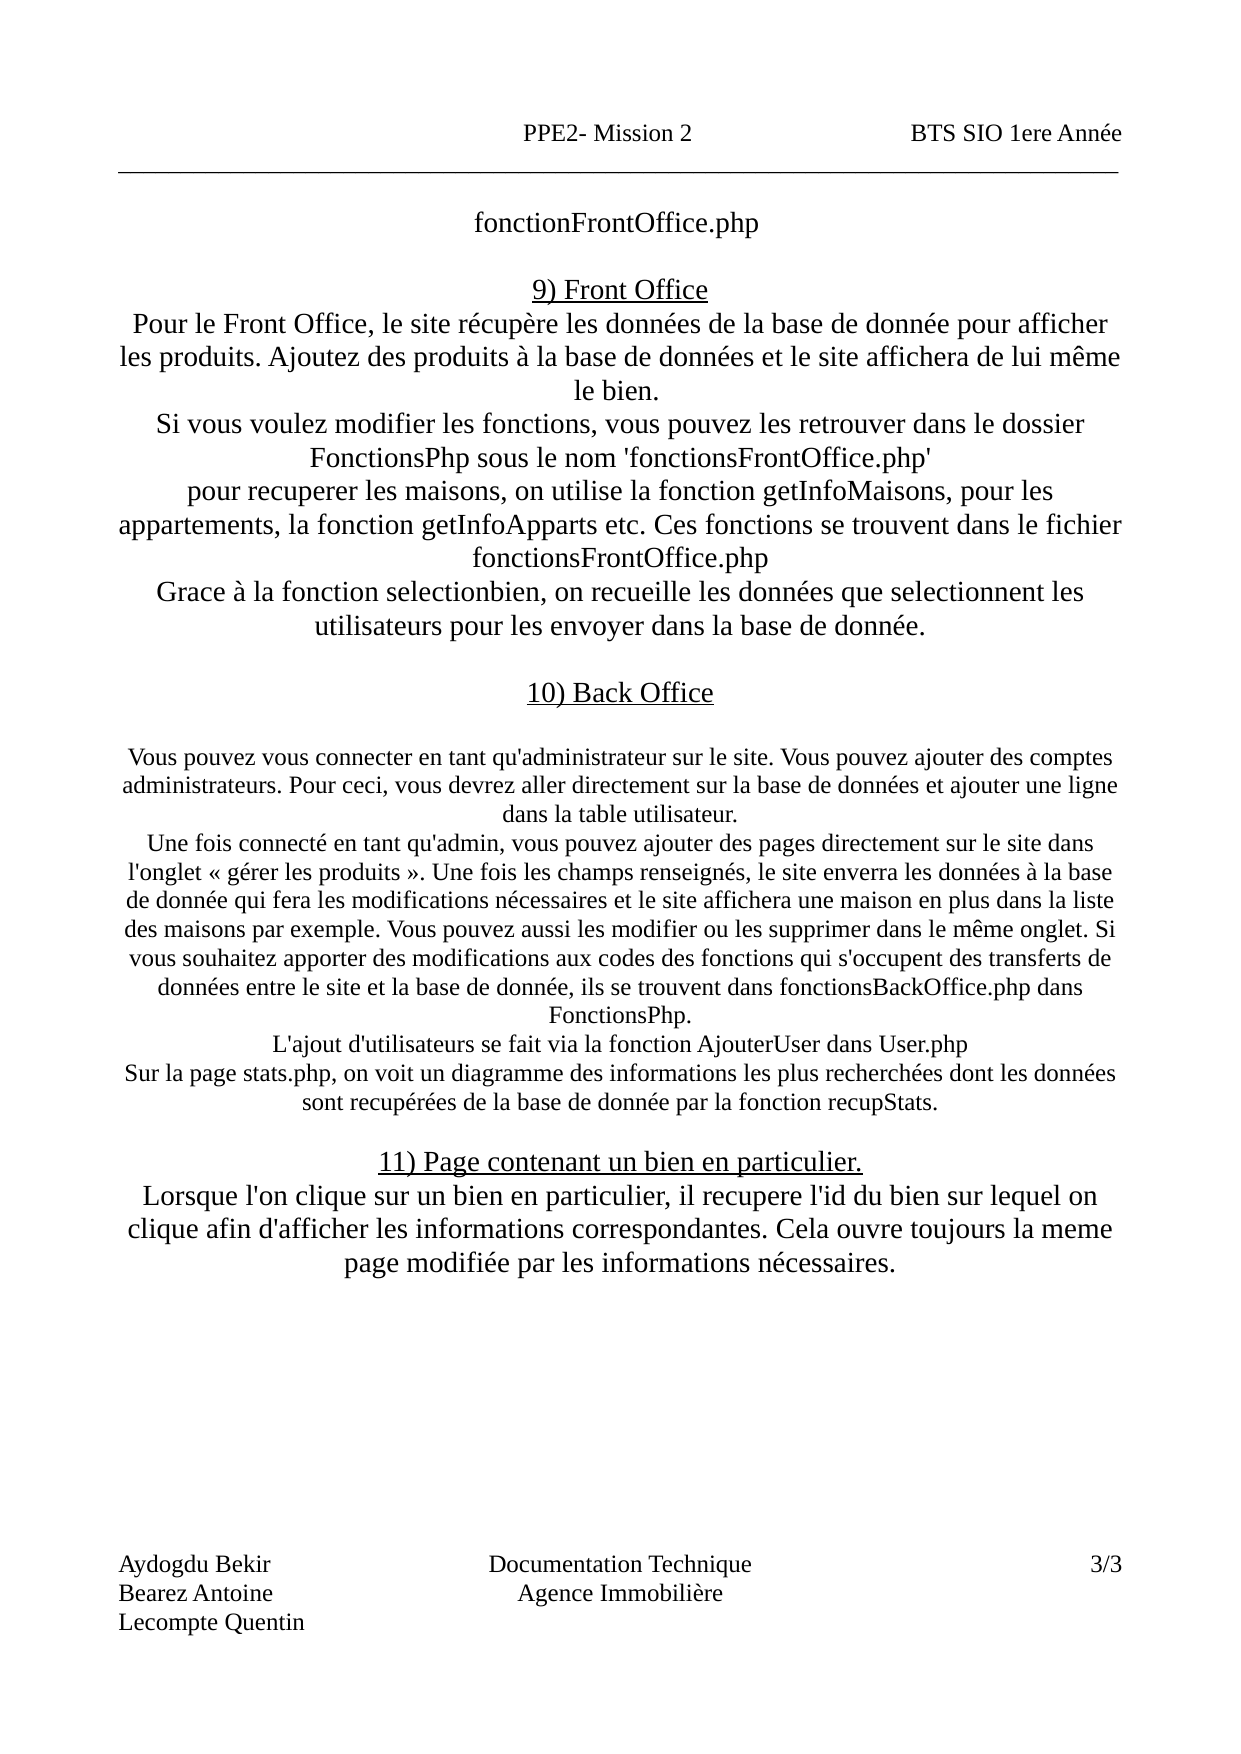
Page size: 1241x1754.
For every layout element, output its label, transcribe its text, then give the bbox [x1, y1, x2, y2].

text 9) Front Office [118, 272, 1122, 306]
text Une fois connecté en tant qu'admin, vous pouvez ajouter des pages directement sur le site dans l'onglet « gérer les produits ». Une fois les champs renseignés, le site enverra les données à la base de donnée qui fera les modifications nécessaires et le site affichera une maison en plus dans la liste des maisons par exemple. Vous pouvez aussi les modifier ou les supprimer dans le même onglet. Si vous souhaitez apporter des modifications aux codes des fonctions qui s'occupent des transferts de données entre le site et la base de donnée, ils se trouvent dans fonctionsBackOffice.php dans FonctionsPhp. [118, 828, 1122, 1029]
text 10) Back Office [118, 675, 1122, 708]
text 11) Page contenant un bien en particulier. [118, 1144, 1122, 1178]
text Vous pouvez vous connecter en tant qu'administrateur sur le site. Vous pouvez ajouter des comptes administrateurs. Pour ceci, vous devrez aller directement sur la base de données et ajouter une ligne dans la table utilisateur. [118, 742, 1122, 828]
text Lorsque l'on clique sur un bien en particulier, il recupere l'id du bien sur lequel on clique afin d'afficher les informations correspondantes. Cela ouvre toujours la meme page modifiée par les informations nécessaires. [118, 1178, 1122, 1278]
text L'ajout d'utilisateurs se fait via la fonction AjouterUser dans User.php [118, 1029, 1122, 1058]
text fonctionFrontOffice.php [118, 205, 1122, 239]
text pour recuperer les maisons, on utilise la fonction getInfoMaisons, pour les appartements, la fonction getInfoApparts etc. Ces fonctions se trouvent dans le fichier fonctionsFrontOffice.php [118, 473, 1122, 574]
text Si vous voulez modifier les fonctions, vous pouvez les retrouver dans le dossier FonctionsPhp sous le nom 'fonctionsFrontOffice.php' [118, 406, 1122, 473]
text Pour le Front Office, le site récupère les données de la base de donnée pour afficher les produits. Ajoutez des produits à la base de données et le site affichera de lui même le bien. [118, 306, 1122, 406]
text Sur la page stats.php, on voit un diagramme des informations les plus recherchées dont les données sont recupérées de la base de donnée par la fonction recupStats. [118, 1058, 1122, 1116]
text Grace à la fonction selectionbien, on recueille les données que selectionnent les utilisateurs pour les envoyer dans la base de donnée. [118, 574, 1122, 641]
